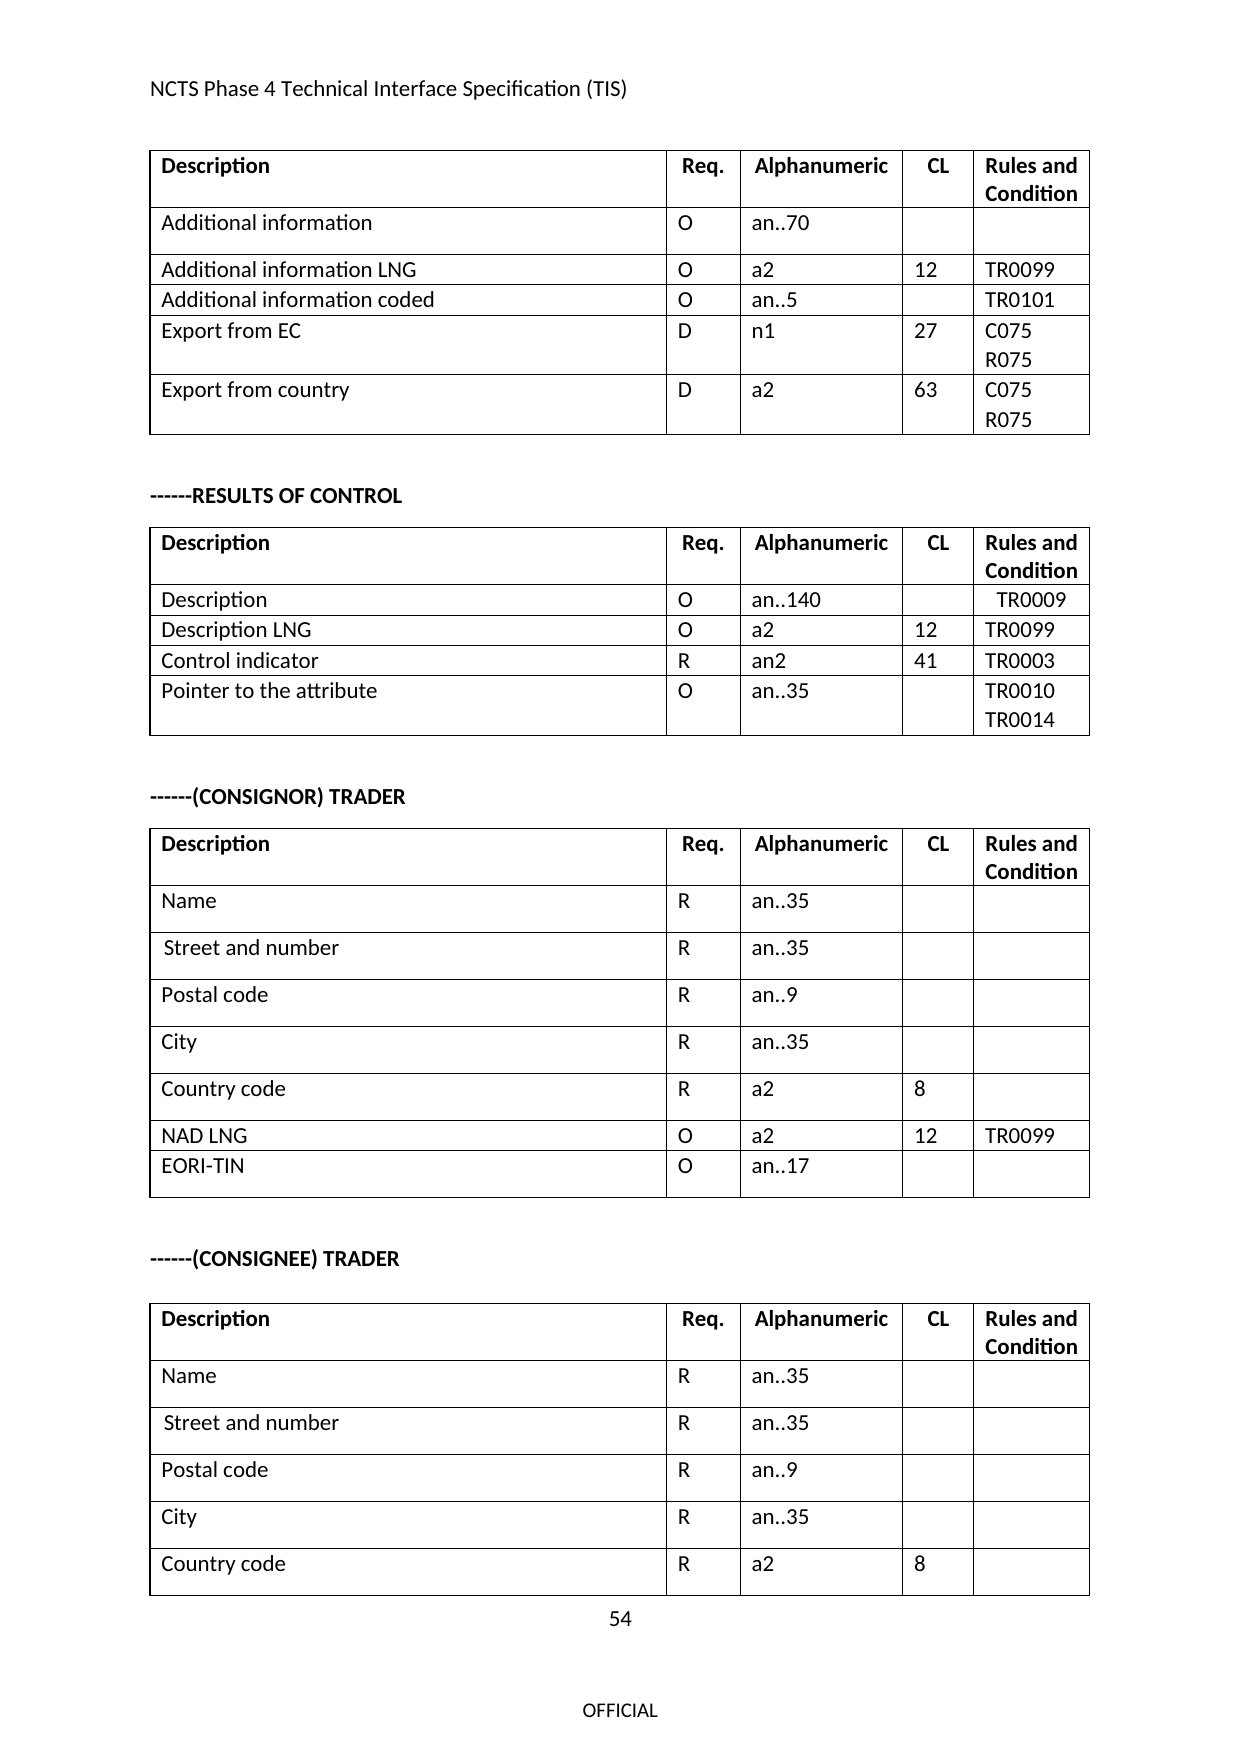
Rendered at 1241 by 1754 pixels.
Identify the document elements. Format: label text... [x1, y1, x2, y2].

table_header Rules and Condition [974, 1304, 1089, 1360]
table_cell R [667, 1502, 740, 1548]
table_cell TR0099 [974, 616, 1089, 645]
table_cell TR0003 [974, 646, 1089, 675]
table_cell an..140 [741, 585, 902, 614]
table_cell an..17 [741, 1151, 902, 1197]
table_cell an..5 [741, 285, 902, 315]
table_cell TR0010 TR0014 [974, 676, 1089, 735]
table_cell Street and number [151, 933, 666, 979]
table_cell [974, 1361, 1089, 1407]
table_header Alphanumeric [741, 1304, 902, 1360]
table_cell an..35 [741, 1408, 902, 1454]
table_header CL [903, 528, 973, 584]
table_cell Export from country [151, 375, 666, 434]
table_cell TR0101 [974, 285, 1089, 315]
table_header Rules and Condition [974, 829, 1089, 885]
table_cell a2 [741, 1549, 902, 1595]
table_cell O [667, 285, 740, 315]
table_cell [974, 933, 1089, 979]
table_cell C075 R075 [974, 375, 1089, 434]
table_cell Postal code [151, 1455, 666, 1501]
table_header Description [151, 151, 666, 207]
table_cell an..70 [741, 208, 902, 254]
table_cell [903, 208, 973, 254]
table_cell O [667, 255, 740, 284]
table_cell 12 [903, 616, 973, 645]
table_header Description [151, 528, 666, 584]
table_cell R [667, 1549, 740, 1595]
table_cell R [667, 886, 740, 932]
table_cell O [667, 208, 740, 254]
table_header CL [903, 151, 973, 207]
table_cell Control indicator [151, 646, 666, 675]
table_cell [903, 1502, 973, 1548]
table_cell R [667, 1408, 740, 1454]
table_cell [903, 933, 973, 979]
table_cell [903, 1027, 973, 1073]
table_cell TR0009 [974, 585, 1089, 614]
table_cell O [667, 1151, 740, 1197]
table_cell Name [151, 1361, 666, 1407]
text ------RESULTS OF CONTROL [150, 481, 1090, 509]
text ------(CONSIGNOR) TRADER [150, 782, 1090, 810]
table_cell Export from EC [151, 316, 666, 374]
table_cell R [667, 1027, 740, 1073]
table_cell D [667, 375, 740, 434]
table_cell an..35 [741, 933, 902, 979]
table_cell R [667, 1074, 740, 1120]
table_cell 63 [903, 375, 973, 434]
table_cell an..9 [741, 1455, 902, 1501]
table_cell 8 [903, 1549, 973, 1595]
table_cell Description LNG [151, 616, 666, 645]
table_cell [903, 285, 973, 315]
table_cell [974, 1408, 1089, 1454]
table_cell [974, 208, 1089, 254]
table_cell a2 [741, 1121, 902, 1150]
table_cell a2 [741, 1074, 902, 1120]
table_cell [903, 886, 973, 932]
table_cell R [667, 980, 740, 1026]
table_header Rules and Condition [974, 528, 1089, 584]
table_cell an..35 [741, 676, 902, 735]
table_cell Description [151, 585, 666, 614]
table_header Rules and Condition [974, 151, 1089, 207]
table_cell 12 [903, 1121, 973, 1150]
table_cell R [667, 646, 740, 675]
table_cell [903, 1455, 973, 1501]
table_header Req. [667, 1304, 740, 1360]
table_cell City [151, 1502, 666, 1548]
table_cell [974, 1074, 1089, 1120]
table_header Req. [667, 151, 740, 207]
table_header Alphanumeric [741, 151, 902, 207]
table_header Alphanumeric [741, 528, 902, 584]
table_cell Name [151, 886, 666, 932]
table_cell an..9 [741, 980, 902, 1026]
table_cell an..35 [741, 1027, 902, 1073]
table_cell [974, 886, 1089, 932]
table_cell a2 [741, 375, 902, 434]
table_cell TR0099 [974, 255, 1089, 284]
table_cell C075 R075 [974, 316, 1089, 374]
table_cell D [667, 316, 740, 374]
table_cell TR0099 [974, 1121, 1089, 1150]
table_cell a2 [741, 616, 902, 645]
table_cell [903, 1361, 973, 1407]
table_header CL [903, 1304, 973, 1360]
table_cell R [667, 1455, 740, 1501]
table_cell O [667, 616, 740, 645]
table_cell [974, 1549, 1089, 1595]
table_cell [903, 1408, 973, 1454]
table_cell a2 [741, 255, 902, 284]
table_cell [903, 980, 973, 1026]
table_cell 12 [903, 255, 973, 284]
table_cell O [667, 1121, 740, 1150]
table_header Description [151, 1304, 666, 1360]
table_cell Additional information [151, 208, 666, 254]
table_cell [974, 1151, 1089, 1197]
table_cell Country code [151, 1074, 666, 1120]
table_cell Additional information coded [151, 285, 666, 315]
table_cell [974, 1502, 1089, 1548]
table_cell [903, 676, 973, 735]
table_cell 41 [903, 646, 973, 675]
table_cell 8 [903, 1074, 973, 1120]
table_cell an..35 [741, 1502, 902, 1548]
table_cell Street and number [151, 1408, 666, 1454]
table_cell Country code [151, 1549, 666, 1595]
table_cell O [667, 585, 740, 614]
table_cell an..35 [741, 886, 902, 932]
table_header Req. [667, 829, 740, 885]
table_header Alphanumeric [741, 829, 902, 885]
table_cell [903, 585, 973, 614]
table_cell Pointer to the attribute [151, 676, 666, 735]
table_cell City [151, 1027, 666, 1073]
table_cell Additional information LNG [151, 255, 666, 284]
table_cell R [667, 1361, 740, 1407]
table_cell Postal code [151, 980, 666, 1026]
table_cell EORI-TIN [151, 1151, 666, 1197]
table_cell an..35 [741, 1361, 902, 1407]
table_cell R [667, 933, 740, 979]
table_header Description [151, 829, 666, 885]
table_cell [974, 1455, 1089, 1501]
table_cell NAD LNG [151, 1121, 666, 1150]
table_header CL [903, 829, 973, 885]
table_cell n1 [741, 316, 902, 374]
table_cell [903, 1151, 973, 1197]
table_cell [974, 1027, 1089, 1073]
table_header Req. [667, 528, 740, 584]
table_cell 27 [903, 316, 973, 374]
table_cell O [667, 676, 740, 735]
table_cell an2 [741, 646, 902, 675]
table_cell [974, 980, 1089, 1026]
text ------(CONSIGNEE) TRADER [150, 1244, 1090, 1272]
